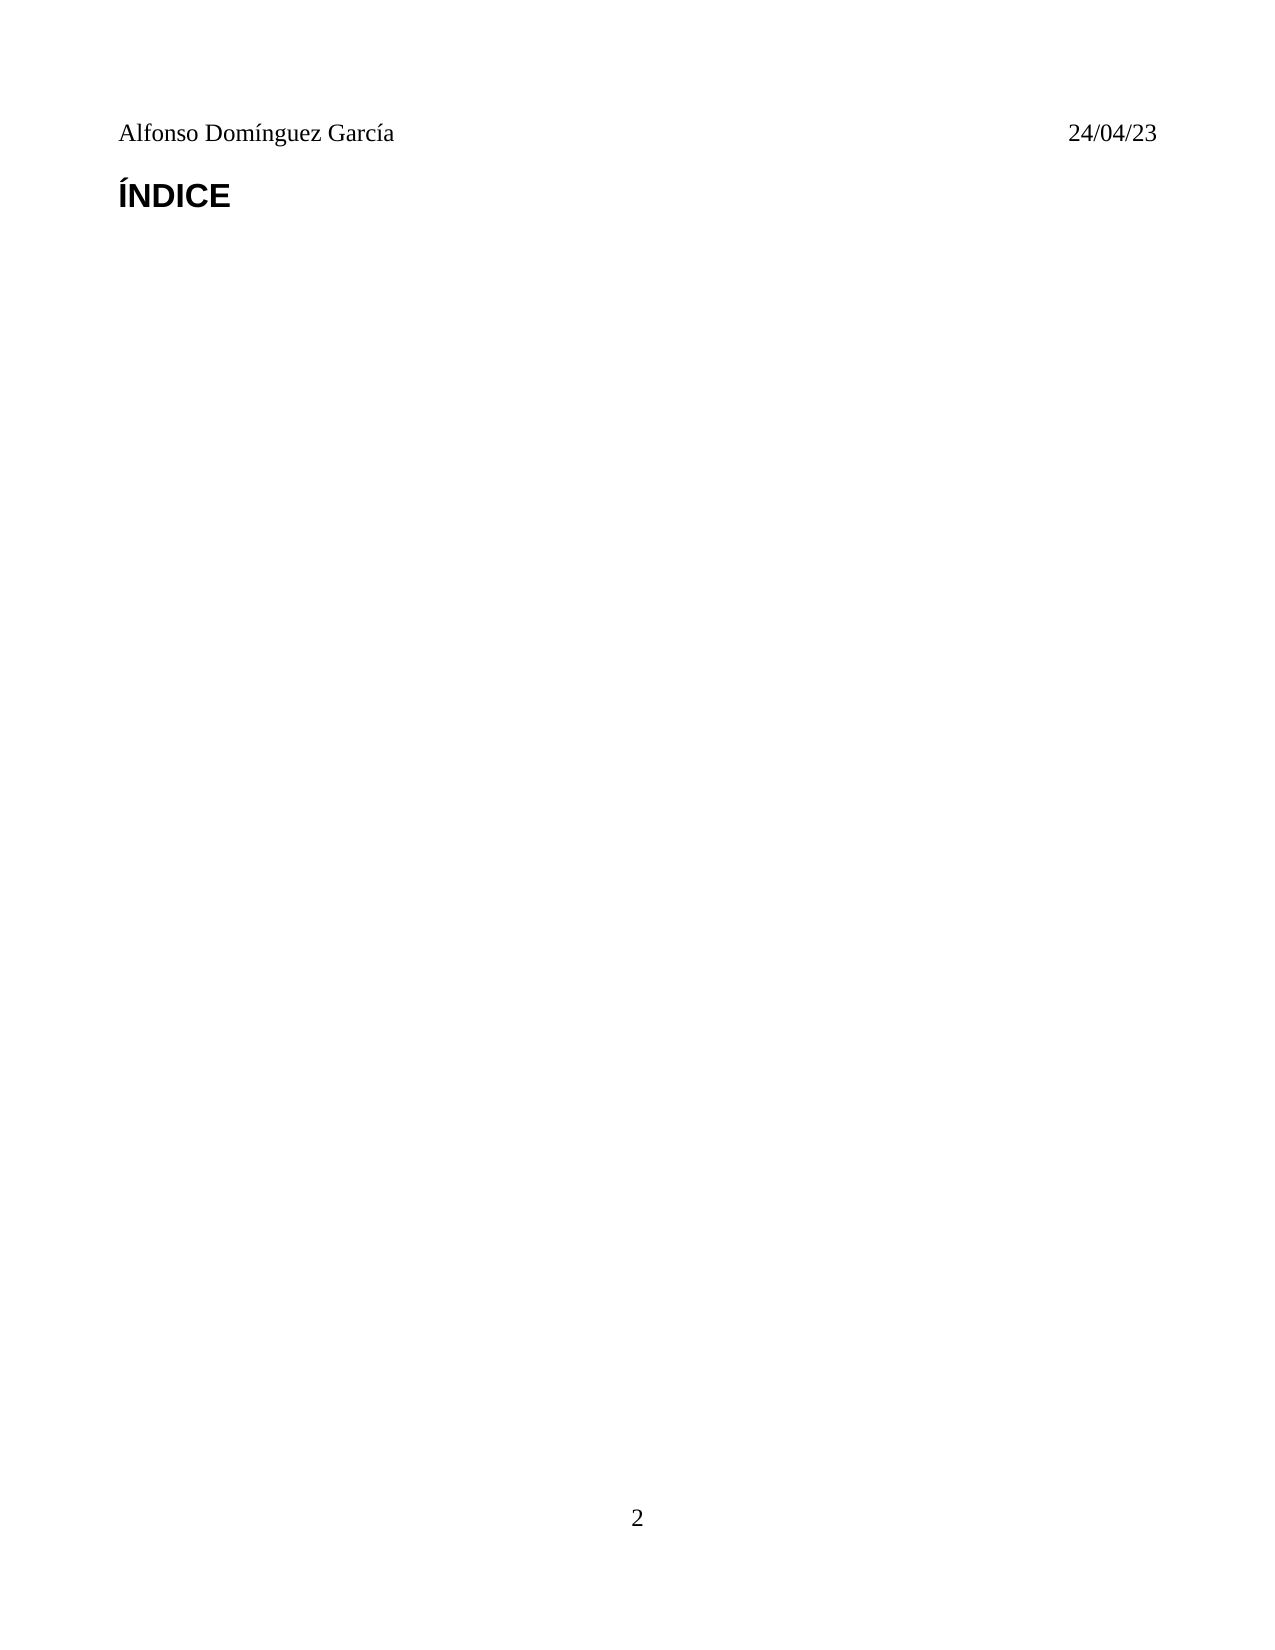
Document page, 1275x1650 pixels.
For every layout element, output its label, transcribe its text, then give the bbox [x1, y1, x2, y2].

subtitle ÍNDICE [118, 176, 1157, 215]
